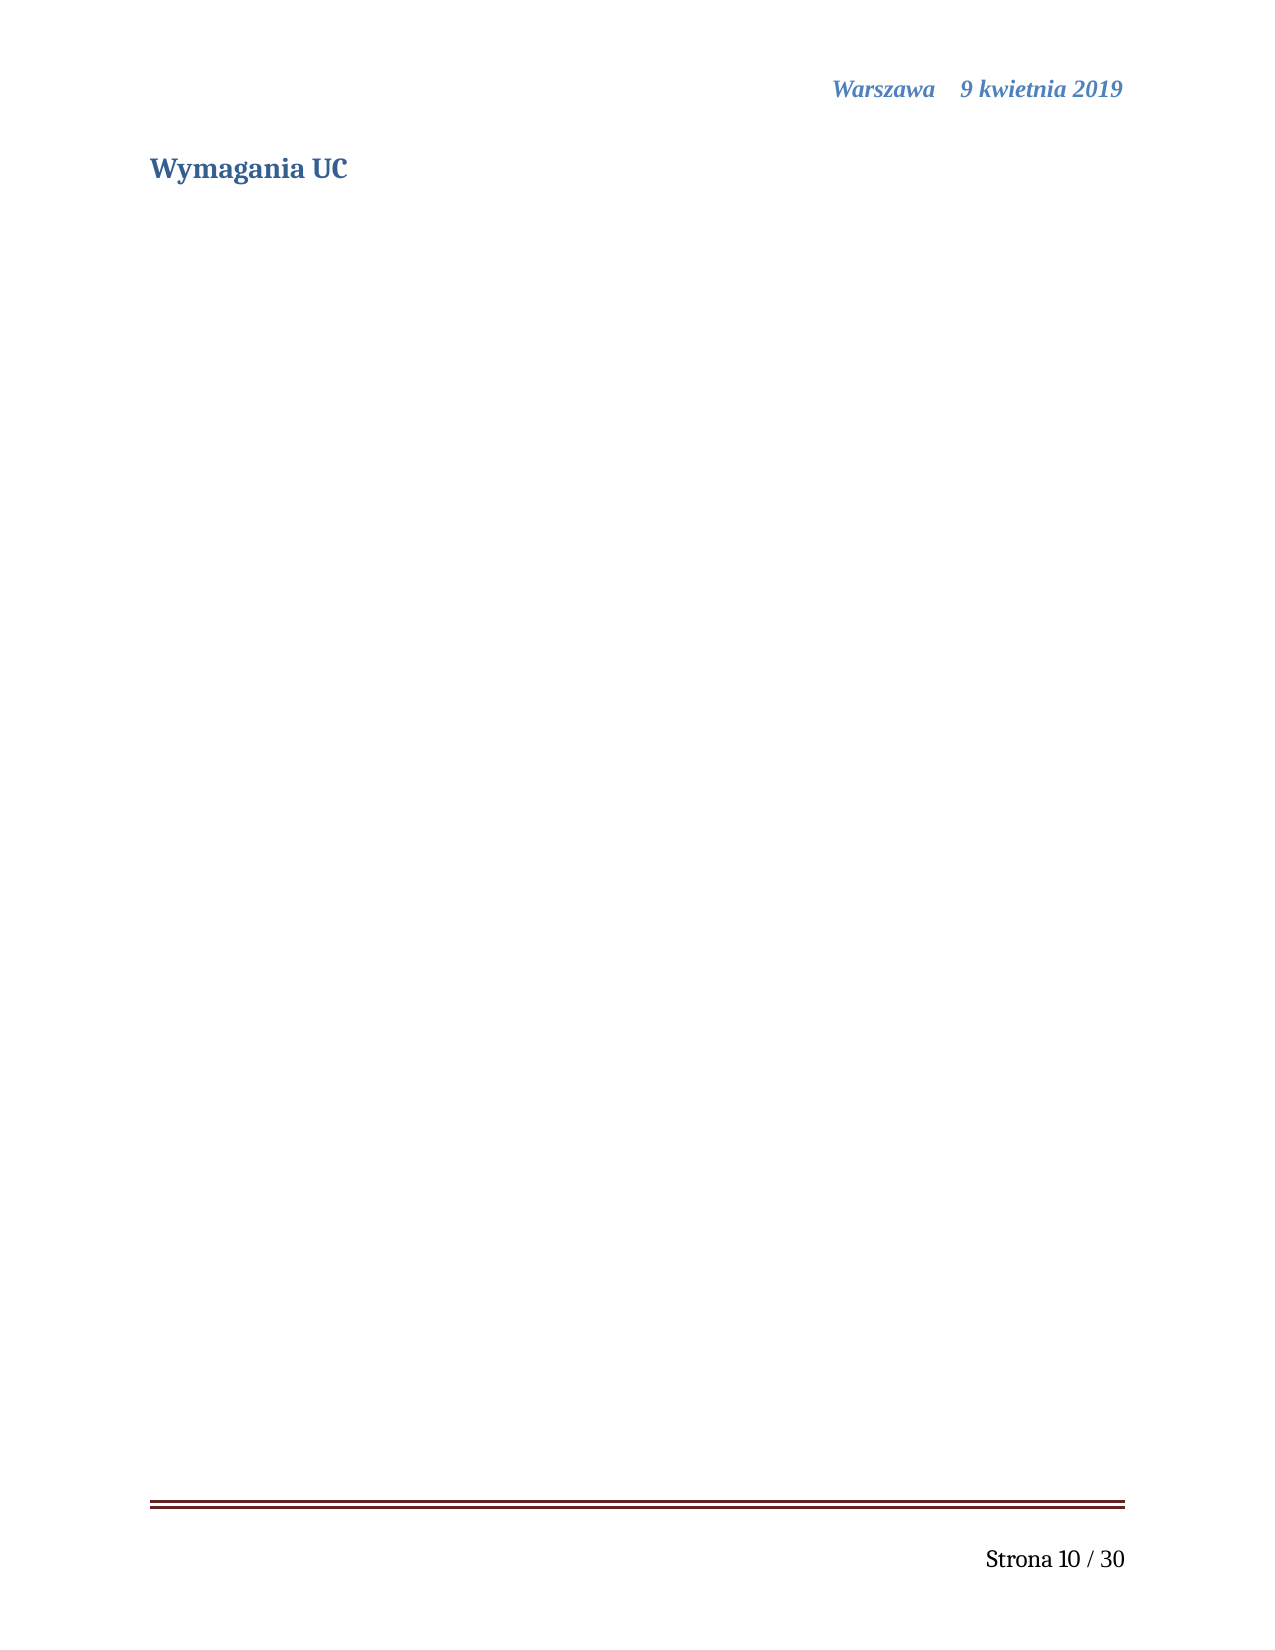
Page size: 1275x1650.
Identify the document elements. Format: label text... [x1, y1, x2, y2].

subtitle Wymagania UC [150, 152, 1125, 186]
